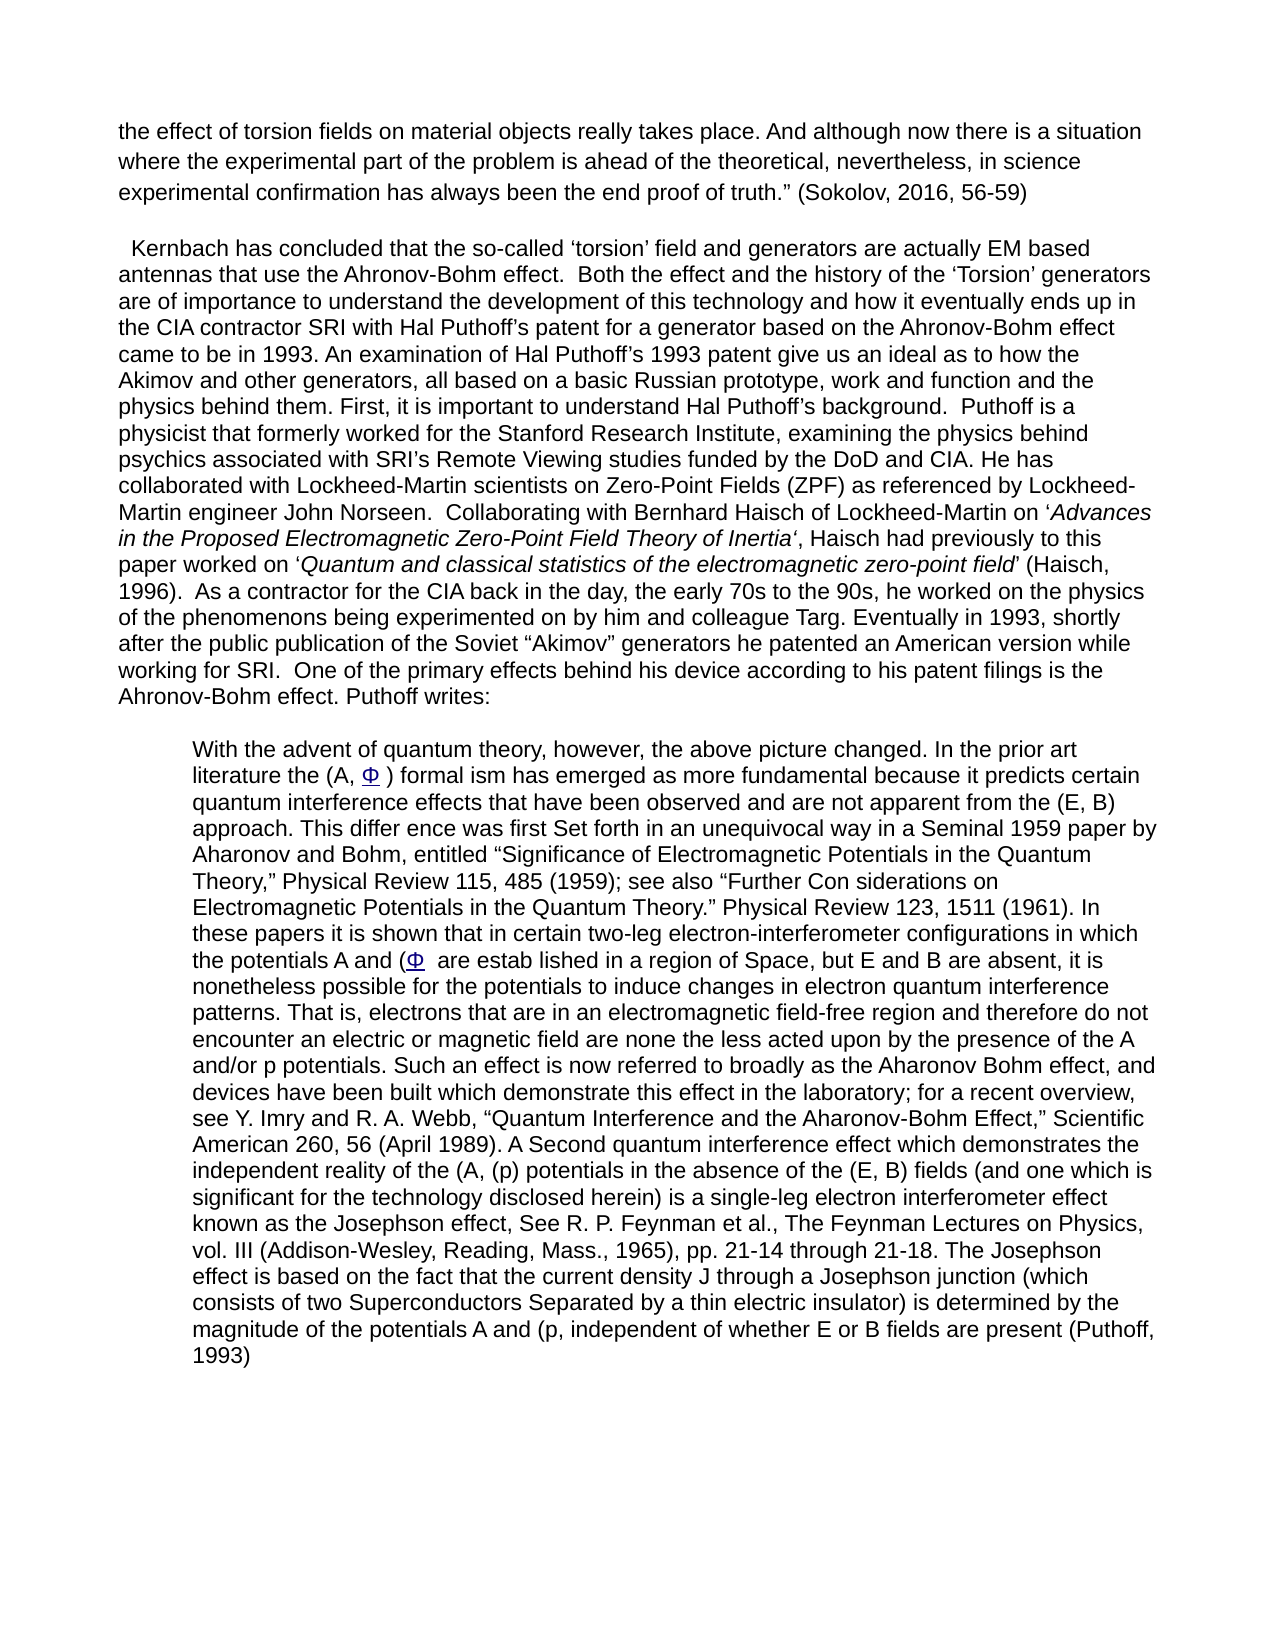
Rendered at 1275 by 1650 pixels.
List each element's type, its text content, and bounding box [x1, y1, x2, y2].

text With the advent of quantum theory, however, the above picture changed. In the prior art literature the (A, Φ ) formal ism has emerged as more fundamental because it predicts certain quantum interference effects that have been observed and are not apparent from the (E, B) approach. This differ ence was first Set forth in an unequivocal way in a Seminal 1959 paper by Aharonov and Bohm, entitled “Significance of Electromagnetic Potentials in the Quantum Theory,” Physical Review 115, 485 (1959); see also “Further Con siderations on Electromagnetic Potentials in the Quantum Theory.” Physical Review 123, 1511 (1961). In these papers it is shown that in certain two-leg electron-interferometer configurations in which the potentials A and (Φ are estab lished in a region of Space, but E and B are absent, it is nonetheless possible for the potentials to induce changes in electron quantum interference patterns. That is, electrons that are in an electromagnetic field-free region and therefore do not encounter an electric or magnetic field are none the less acted upon by the presence of the A and/or p potentials. Such an effect is now referred to broadly as the Aharonov Bohm effect, and devices have been built which demonstrate this effect in the laboratory; for a recent overview, see Y. Imry and R. A. Webb, “Quantum Interference and the Aharonov-Bohm Effect,” Scientific American 260, 56 (April 1989). A Second quantum interference effect which demonstrates the independent reality of the (A, (p) potentials in the absence of the (E, B) fields (and one which is significant for the technology disclosed herein) is a single-leg electron interferometer effect known as the Josephson effect, See R. P. Feynman et al., The Feynman Lectures on Physics, vol. III (Addison-Wesley, Reading, Mass., 1965), pp. 21-14 through 21-18. The Josephson effect is based on the fact that the current density J through a Josephson junction (which consists of two Superconductors Separated by a thin electric insulator) is determined by the magnitude of the potentials A and (p, independent of whether E or B fields are present (Puthoff, 1993) [192, 736, 1157, 1368]
text the effect of torsion fields on material objects really takes place. And although now there is a situation where the experimental part of the problem is ahead of the theoretical, nevertheless, in science [118, 118, 1157, 175]
text experimental confirmation has always been the end proof of truth.” (Sokolov, 2016, 56-59) [118, 178, 1157, 205]
text Kernbach has concluded that the so-called ‘torsion’ field and generators are actually EM based antennas that use the Ahronov-Bohm effect. Both the effect and the history of the ‘Torsion’ generators are of importance to understand the development of this technology and how it eventually ends up in the CIA contractor SRI with Hal Puthoff’s patent for a generator based on the Ahronov-Bohm effect came to be in 1993. An examination of Hal Puthoff’s 1993 patent give us an ideal as to how the Akimov and other generators, all based on a basic Russian prototype, work and function and the physics behind them. First, it is important to understand Hal Puthoff’s background. Puthoff is a physicist that formerly worked for the Stanford Research Institute, examining the physics behind psychics associated with SRI’s Remote Viewing studies funded by the DoD and CIA. He has collaborated with Lockheed-Martin scientists on Zero-Point Fields (ZPF) as referenced by Lockheed-Martin engineer John Norseen. Collaborating with Bernhard Haisch of Lockheed-Martin on ‘Advances in the Proposed Electromagnetic Zero-Point Field Theory of Inertia‘, Haisch had previously to this paper worked on ‘Quantum and classical statistics of the electromagnetic zero-point field’ (Haisch, 1996). As a contractor for the CIA back in the day, the early 70s to the 90s, he worked on the physics of the phenomenons being experimented on by him and colleague Targ. Eventually in 1993, shortly after the public publication of the Soviet “Akimov” generators he patented an American version while working for SRI. One of the primary effects behind his device according to his patent filings is the Ahronov-Bohm effect. Puthoff writes: [118, 235, 1157, 709]
